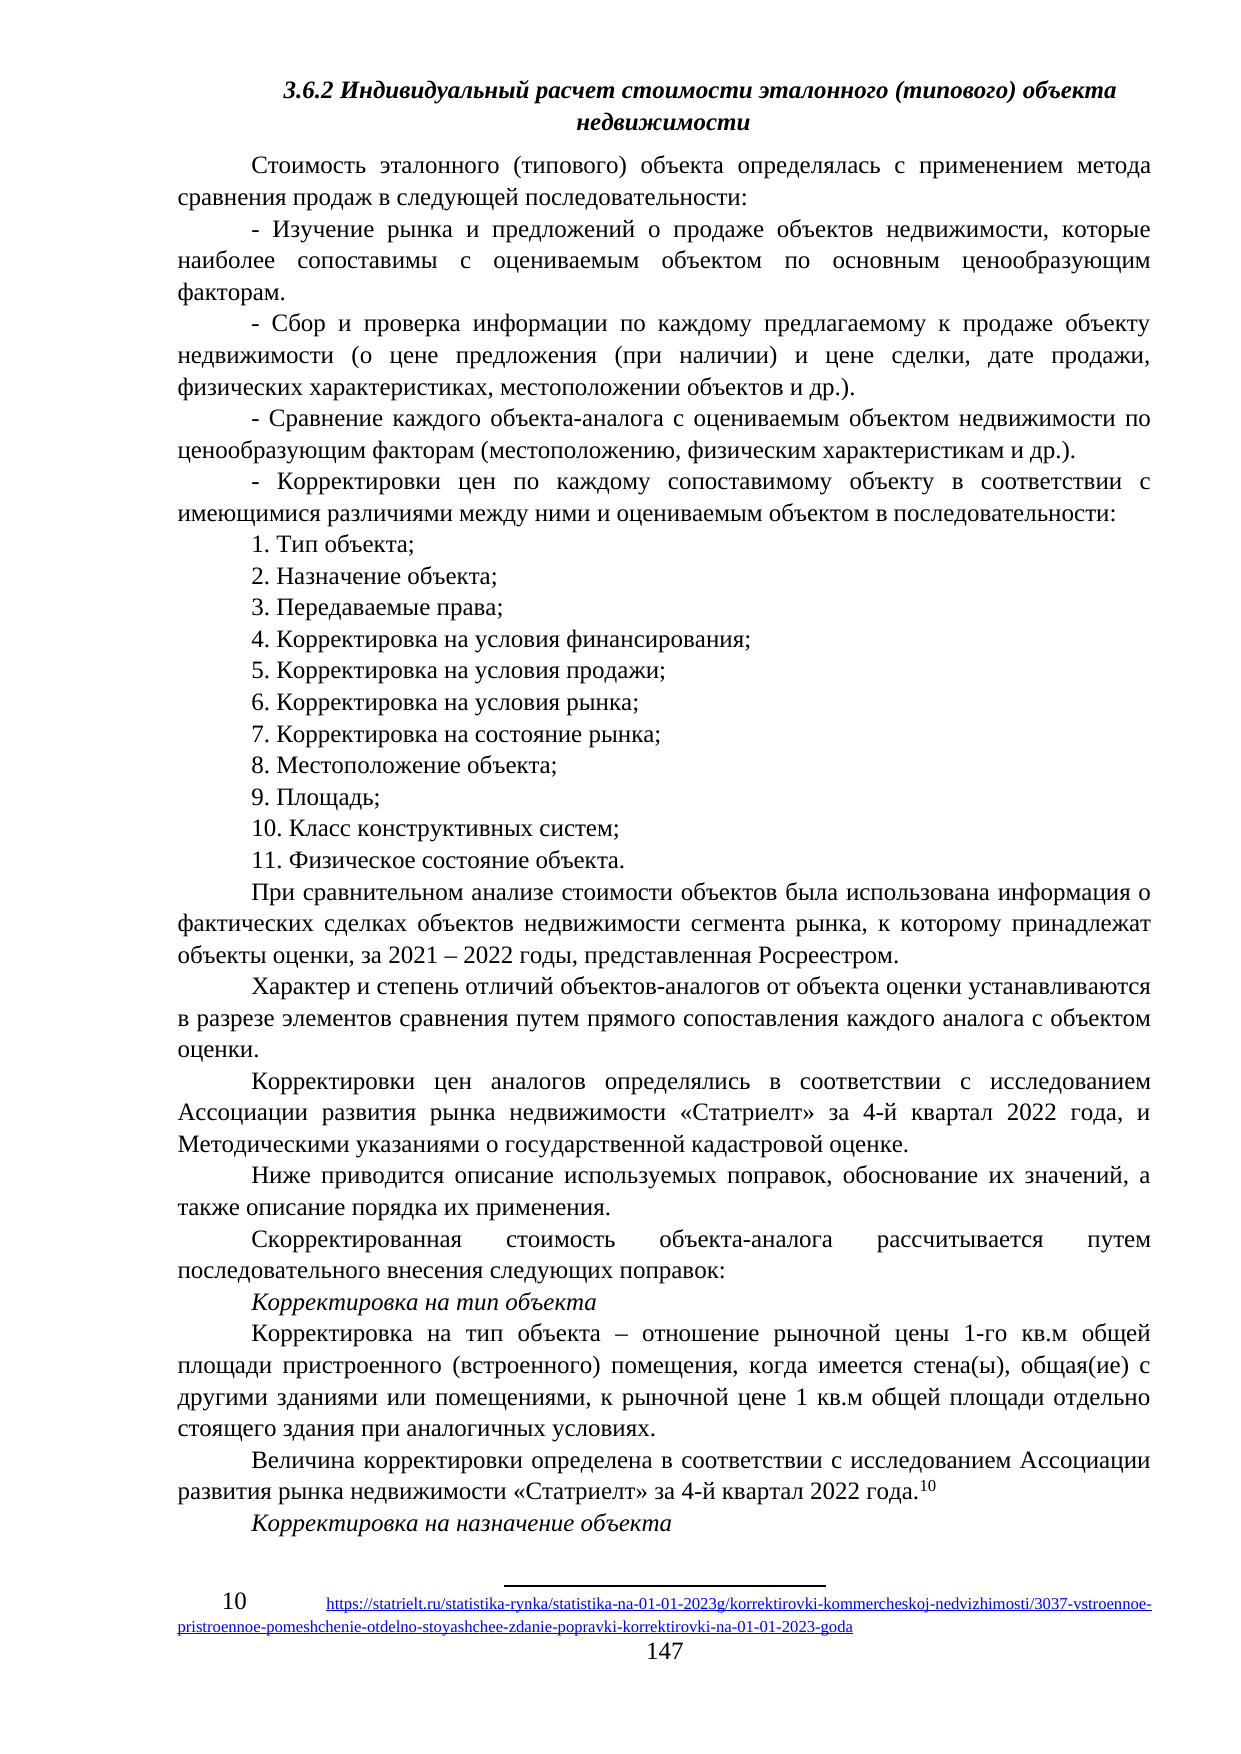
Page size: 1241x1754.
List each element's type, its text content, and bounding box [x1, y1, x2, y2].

text 5. Корректировка на условия продажи; [177, 656, 1152, 684]
text Стоимость эталонного (типового) объекта определялась с применением метода сравнения продаж в следующей последовательности: [177, 151, 1152, 211]
text - Изучение рынка и предложений о продаже объектов недвижимости, которые наиболее сопоставимы с оцениваемым объектом по основным ценообразующим факторам. [177, 214, 1152, 306]
text 7. Корректировка на состояние рынка; [177, 719, 1152, 747]
text 10. Класс конструктивных систем; [177, 813, 1152, 842]
text При сравнительном анализе стоимости объектов была использована информация о фактических сделках объектов недвижимости сегмента рынка, к которому принадлежат объекты оценки, за 2021 – 2022 годы, представленная Росреестром. [177, 877, 1152, 968]
text Корректировка на тип объекта – отношение рыночной цены 1-го кв.м общей площади пристроенного (встроенного) помещения, когда имеется стена(ы), общая(ие) с другими зданиями или помещениями, к рыночной цене 1 кв.м общей площади отдельно стоящего здания при аналогичных условиях. [177, 1318, 1152, 1442]
text https://statrielt.ru/statistika-rynka/statistika-na-01-01-2023g/korrektirovki-kommercheskoj-nedvizhimosti/3037-vstroennoe-pristroennoe-pomeshchenie-otdelno-stoyashchee-zdanie-popravki-korrektirovki-na-01-01-2023-goda [177, 1586, 1152, 1636]
text 4. Корректировка на условия финансирования; [177, 624, 1152, 653]
text Характер и степень отличий объектов-аналогов от объекта оценки устанавливаются в разрезе элементов сравнения путем прямого сопоставления каждого аналога с объектом оценки. [177, 971, 1152, 1063]
text 3. Передаваемые права; [177, 592, 1152, 621]
text Корректировки цен аналогов определялись в соответствии с исследованием Ассоциации развития рынка недвижимости «Статриелт» за 4-й квартал 2022 года, и Методическими указаниями о государственной кадастровой оценке. [177, 1066, 1152, 1158]
text 6. Корректировка на условия рынка; [177, 687, 1152, 716]
text 9. Площадь; [177, 782, 1152, 811]
text 3.6.2 Индивидуальный расчет стоимости эталонного (типового) объекта недвижимости [177, 75, 1152, 135]
text 11. Физическое состояние объекта. [177, 845, 1152, 874]
text 2. Назначение объекта; [177, 561, 1152, 590]
text - Сбор и проверка информации по каждому предлагаемому к продаже объекту недвижимости (о цене предложения (при наличии) и цене сделки, дате продажи, физических характеристиках, местоположении объектов и др.). [177, 308, 1152, 400]
text Корректировка на тип объекта [177, 1287, 1152, 1316]
text Скорректированная стоимость объекта-аналога рассчитывается путем последовательного внесения следующих поправок: [177, 1224, 1152, 1284]
text Ниже приводится описание используемых поправок, обоснование их значений, а также описание порядка их применения. [177, 1161, 1152, 1221]
text Величина корректировки определена в соответствии с исследованием Ассоциации развития рынка недвижимости «Статриелт» за 4-й квартал 2022 года. [177, 1445, 1152, 1505]
text - Корректировки цен по каждому сопоставимому объекту в соответствии с имеющимися различиями между ними и оцениваемым объектом в последовательности: [177, 466, 1152, 527]
text 1. Тип объекта; [177, 529, 1152, 558]
text Корректировка на назначение объекта [177, 1508, 1152, 1537]
text - Сравнение каждого объекта-аналога с оцениваемым объектом недвижимости по ценообразующим факторам (местоположению, физическим характеристикам и др.). [177, 403, 1152, 463]
text 8. Местоположение объекта; [177, 750, 1152, 779]
